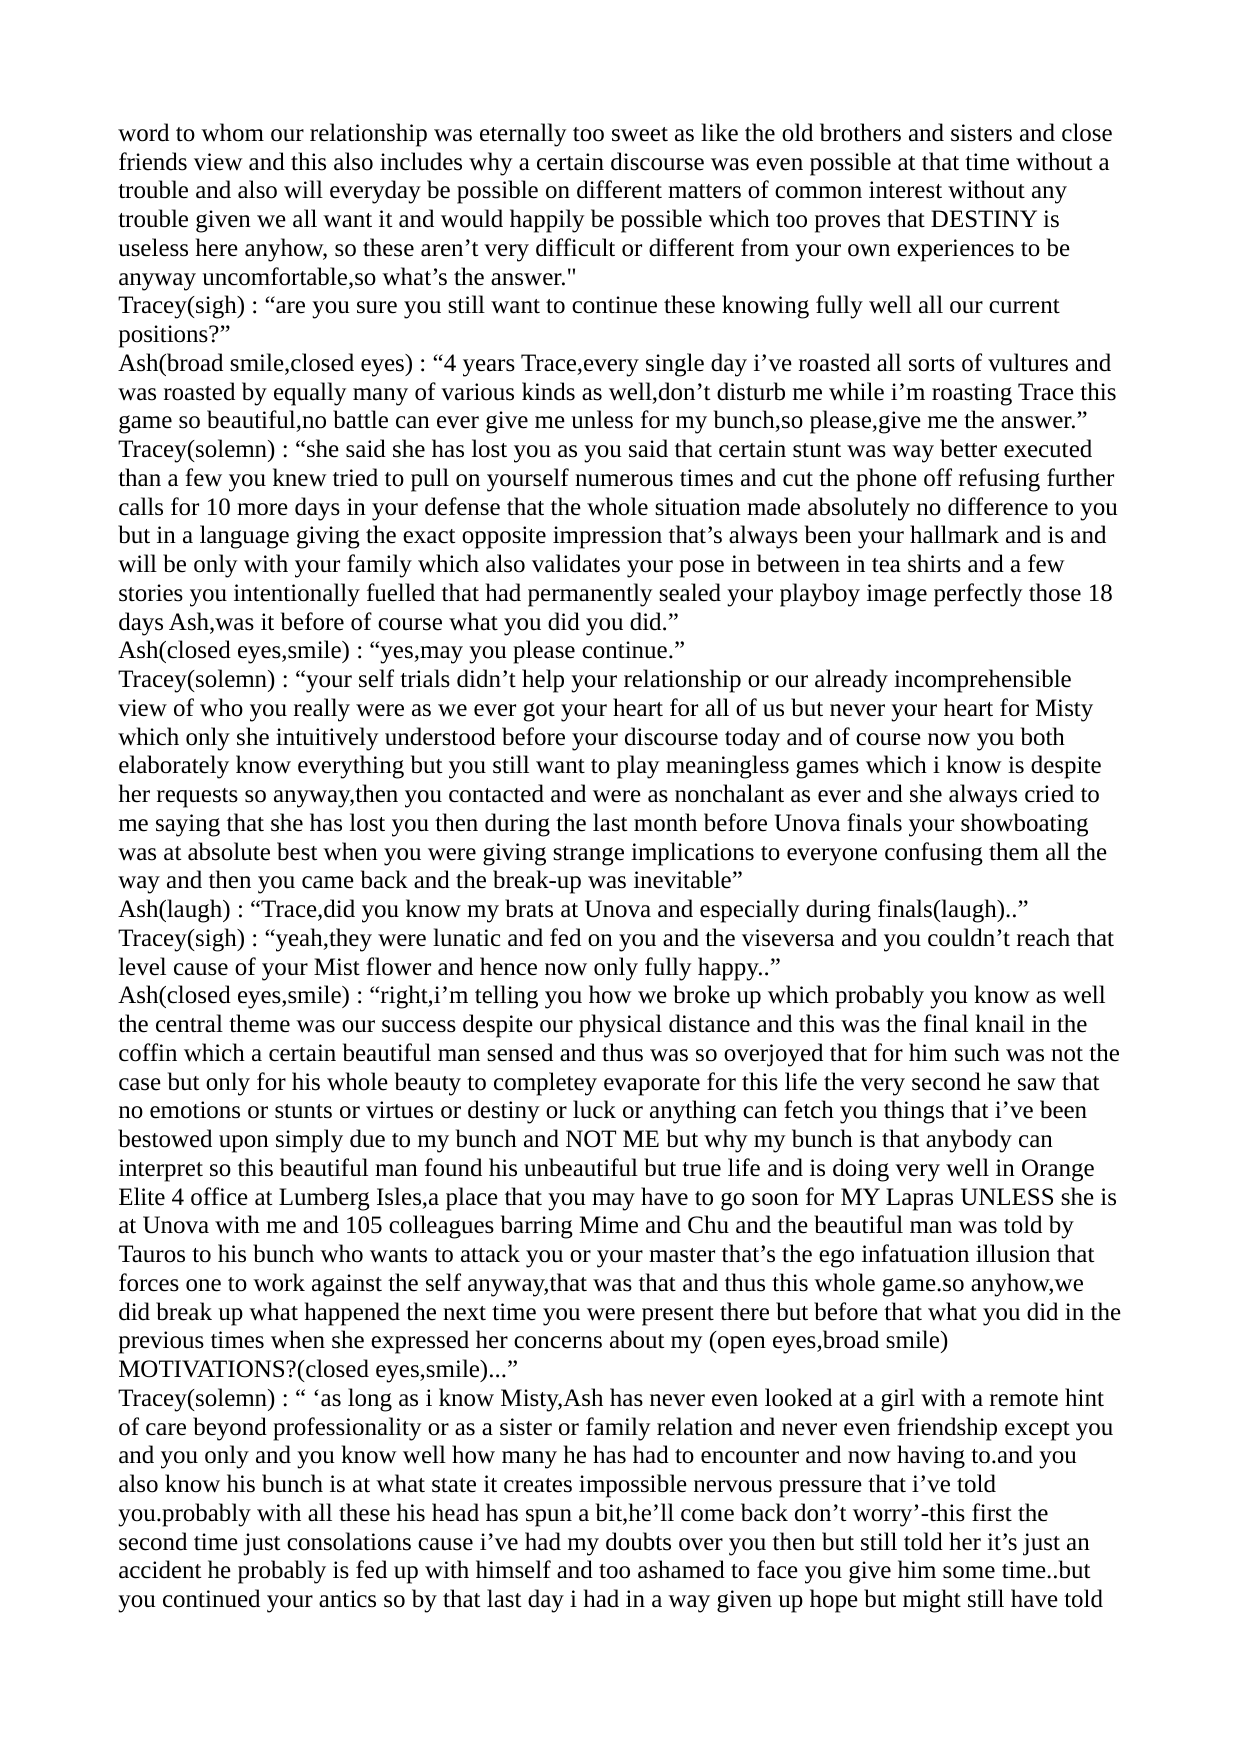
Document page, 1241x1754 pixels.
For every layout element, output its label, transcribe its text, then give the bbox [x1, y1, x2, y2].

text Ash(broad smile,closed eyes) : “4 years Trace,every single day i’ve roasted all sorts of vultures and was roasted by equally many of various kinds as well,don’t disturb me while i’m roasting Trace this game so beautiful,no battle can ever give me unless for my bunch,so please,give me the answer.” [118, 348, 1122, 434]
text Ash(closed eyes,smile) : “yes,may you please continue.” [118, 636, 1122, 664]
text Ash(closed eyes,smile) : “right,i’m telling you how we broke up which probably you know as well the central theme was our success despite our physical distance and this was the final knail in the coffin which a certain beautiful man sensed and thus was so overjoyed that for him such was not the case but only for his whole beauty to completey evaporate for this life the very second he saw that no emotions or stunts or virtues or destiny or luck or anything can fetch you things that i’ve been bestowed upon simply due to my bunch and NOT ME but why my bunch is that anybody can interpret so this beautiful man found his unbeautiful but true life and is doing very well in Orange Elite 4 office at Lumberg Isles,a place that you may have to go soon for MY Lapras UNLESS she is at Unova with me and 105 colleagues barring Mime and Chu and the beautiful man was told by Tauros to his bunch who wants to attack you or your master that’s the ego infatuation illusion that forces one to work against the self anyway,that was that and thus this whole game.so anyhow,we did break up what happened the next time you were present there but before that what you did in the previous times when she expressed her concerns about my (open eyes,broad smile) MOTIVATIONS?(closed eyes,smile)...” [118, 981, 1122, 1383]
text word to whom our relationship was eternally too sweet as like the old brothers and sisters and close friends view and this also includes why a certain discourse was even possible at that time without a trouble and also will everyday be possible on different matters of common interest without any trouble given we all want it and would happily be possible which too proves that DESTINY is useless here anyhow, so these aren’t very difficult or different from your own experiences to be anyway uncomfortable,so what’s the answer." [118, 118, 1122, 291]
text Tracey(sigh) : “yeah,they were lunatic and fed on you and the viseversa and you couldn’t reach that level cause of your Mist flower and hence now only fully happy..” [118, 923, 1122, 981]
text Ash(laugh) : “Trace,did you know my brats at Unova and especially during finals(laugh)..” [118, 894, 1122, 923]
text Tracey(solemn) : “ ‘as long as i know Misty,Ash has never even looked at a girl with a remote hint of care beyond professionality or as a sister or family relation and never even friendship except you and you only and you know well how many he has had to encounter and now having to.and you also know his bunch is at what state it creates impossible nervous pressure that i’ve told you.probably with all these his head has spun a bit,he’ll come back don’t worry’-this first the second time just consolations cause i’ve had my doubts over you then but still told her it’s just an accident he probably is fed up with himself and too ashamed to face you give him some time..but you continued your antics so by that last day i had in a way given up hope but might still have told [118, 1383, 1122, 1613]
text Tracey(solemn) : “she said she has lost you as you said that certain stunt was way better executed than a few you knew tried to pull on yourself numerous times and cut the phone off refusing further calls for 10 more days in your defense that the whole situation made absolutely no difference to you but in a language giving the exact opposite impression that’s always been your hallmark and is and will be only with your family which also validates your pose in between in tea shirts and a few stories you intentionally fuelled that had permanently sealed your playboy image perfectly those 18 days Ash,was it before of course what you did you did.” [118, 434, 1122, 636]
text Tracey(solemn) : “your self trials didn’t help your relationship or our already incomprehensible view of who you really were as we ever got your heart for all of us but never your heart for Misty which only she intuitively understood before your discourse today and of course now you both elaborately know everything but you still want to play meaningless games which i know is despite her requests so anyway,then you contacted and were as nonchalant as ever and she always cried to me saying that she has lost you then during the last month before Unova finals your showboating was at absolute best when you were giving strange implications to everyone confusing them all the way and then you came back and the break-up was inevitable” [118, 664, 1122, 894]
text Tracey(sigh) : “are you sure you still want to continue these knowing fully well all our current positions?” [118, 291, 1122, 348]
